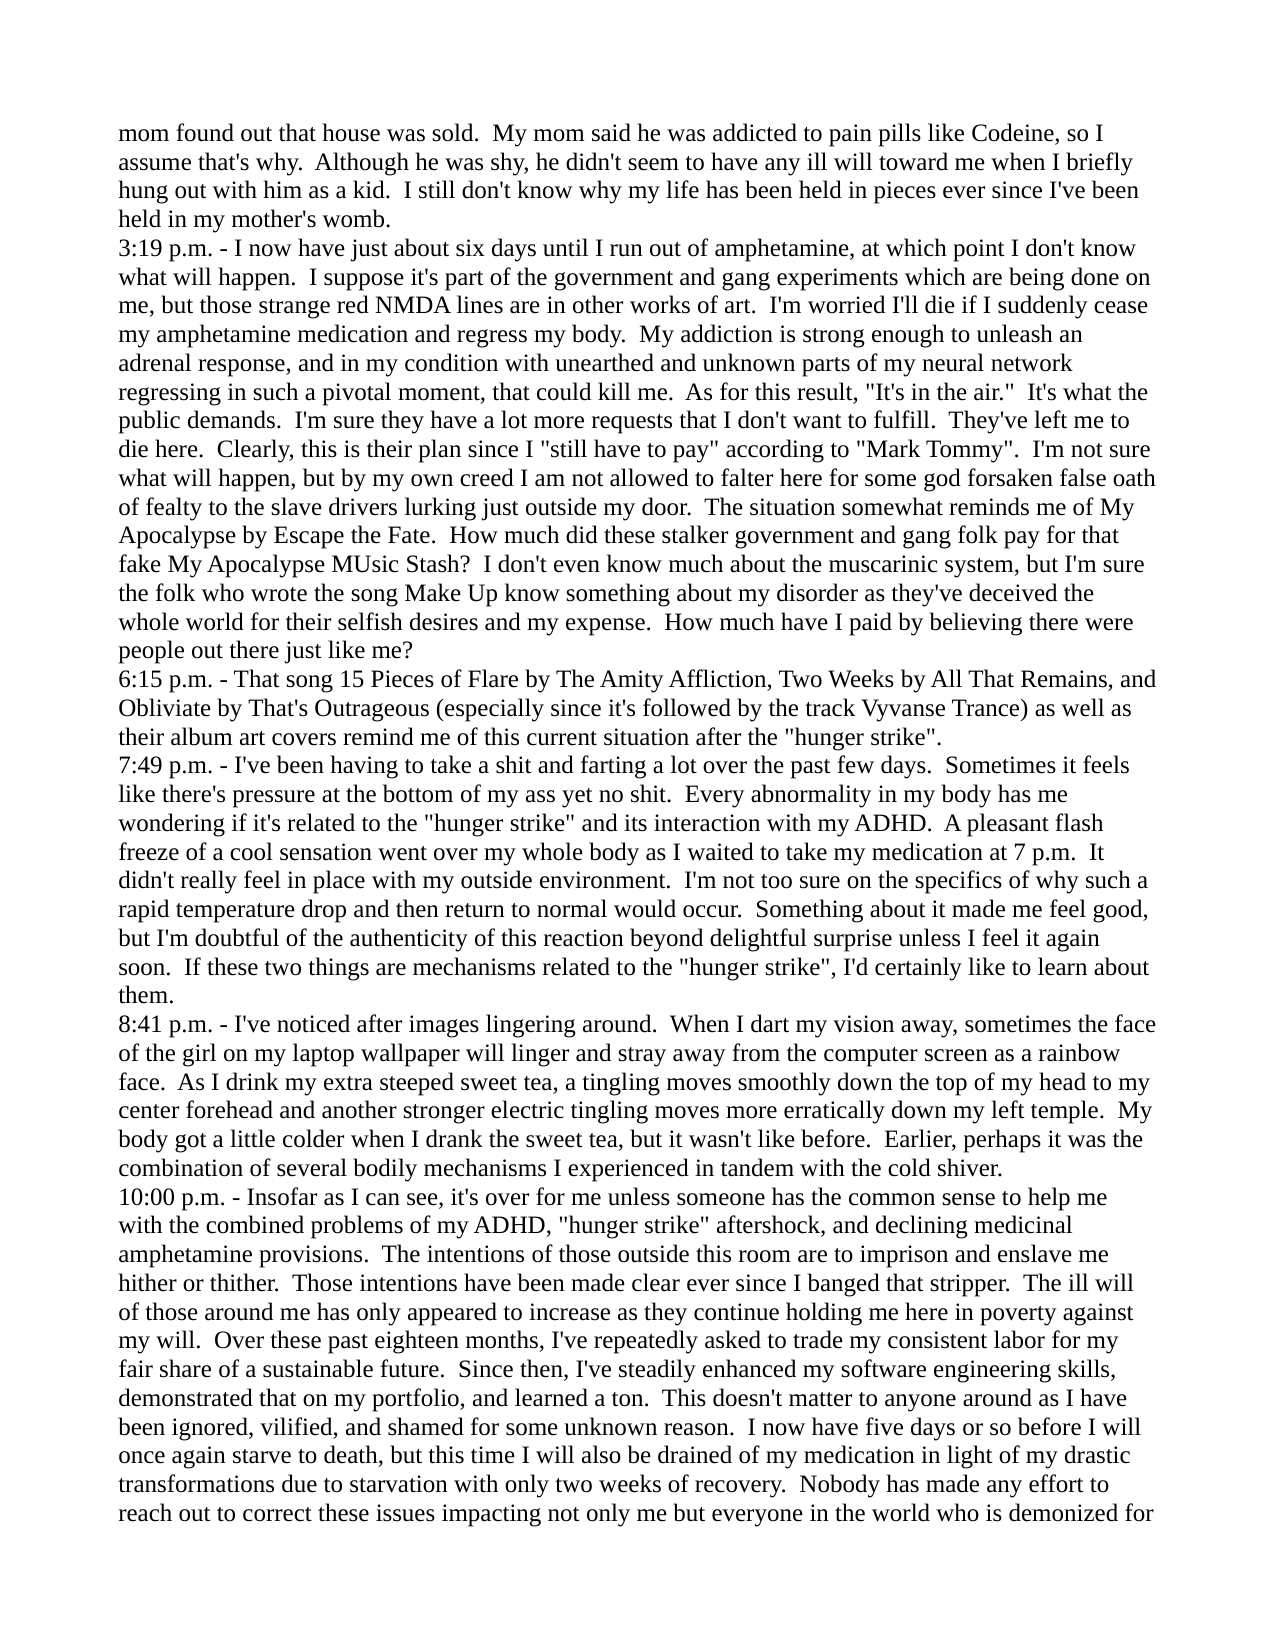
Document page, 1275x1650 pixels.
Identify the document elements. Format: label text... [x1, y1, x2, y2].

text 6:15 p.m. - That song 15 Pieces of Flare by The Amity Affliction, Two Weeks by All That Remains, and Obliviate by That's Outrageous (especially since it's followed by the track Vyvanse Trance) as well as their album art covers remind me of this current situation after the "hunger strike". [118, 664, 1157, 751]
text 8:41 p.m. - I've noticed after images lingering around. When I dart my vision away, sometimes the face of the girl on my laptop wallpaper will linger and stray away from the computer screen as a rainbow face. As I drink my extra steeped sweet tea, a tingling moves smoothly down the top of my head to my center forehead and another stronger electric tingling moves more erratically down my left temple. My body got a little colder when I drank the sweet tea, but it wasn't like before. Earlier, perhaps it was the combination of several bodily mechanisms I experienced in tandem with the cold shiver. [118, 1009, 1157, 1182]
text mom found out that house was sold. My mom said he was addicted to pain pills like Codeine, so I assume that's why. Although he was shy, he didn't seem to have any ill will toward me when I briefly hung out with him as a kid. I still don't know why my life has been held in pieces ever since I've been held in my mother's womb. [118, 118, 1157, 233]
text 3:19 p.m. - I now have just about six days until I run out of amphetamine, at which point I don't know what will happen. I suppose it's part of the government and gang experiments which are being done on me, but those strange red NMDA lines are in other works of art. I'm worried I'll die if I suddenly cease my amphetamine medication and regress my body. My addiction is strong enough to unleash an adrenal response, and in my condition with unearthed and unknown parts of my neural network regressing in such a pivotal moment, that could kill me. As for this result, "It's in the air." It's what the public demands. I'm sure they have a lot more requests that I don't want to fulfill. They've left me to die here. Clearly, this is their plan since I "still have to pay" according to "Mark Tommy". I'm not sure what will happen, but by my own creed I am not allowed to falter here for some god forsaken false oath of fealty to the slave drivers lurking just outside my door. The situation somewhat reminds me of My Apocalypse by Escape the Fate. How much did these stalker government and gang folk pay for that fake My Apocalypse MUsic Stash? I don't even know much about the muscarinic system, but I'm sure the folk who wrote the song Make Up know something about my disorder as they've deceived the whole world for their selfish desires and my expense. How much have I paid by believing there were people out there just like me? [118, 233, 1157, 664]
text 7:49 p.m. - I've been having to take a shit and farting a lot over the past few days. Sometimes it feels like there's pressure at the bottom of my ass yet no shit. Every abnormality in my body has me wondering if it's related to the "hunger strike" and its interaction with my ADHD. A pleasant flash freeze of a cool sensation went over my whole body as I waited to take my medication at 7 p.m. It didn't really feel in place with my outside environment. I'm not too sure on the specifics of why such a rapid temperature drop and then return to normal would occur. Something about it made me feel good, but I'm doubtful of the authenticity of this reaction beyond delightful surprise unless I feel it again soon. If these two things are mechanisms related to the "hunger strike", I'd certainly like to learn about them. [118, 751, 1157, 1009]
text 10:00 p.m. - Insofar as I can see, it's over for me unless someone has the common sense to help me with the combined problems of my ADHD, "hunger strike" aftershock, and declining medicinal amphetamine provisions. The intentions of those outside this room are to imprison and enslave me hither or thither. Those intentions have been made clear ever since I banged that stripper. The ill will of those around me has only appeared to increase as they continue holding me here in poverty against my will. Over these past eighteen months, I've repeatedly asked to trade my consistent labor for my fair share of a sustainable future. Since then, I've steadily enhanced my software engineering skills, demonstrated that on my portfolio, and learned a ton. This doesn't matter to anyone around as I have been ignored, vilified, and shamed for some unknown reason. I now have five days or so before I will once again starve to death, but this time I will also be drained of my medication in light of my drastic transformations due to starvation with only two weeks of recovery. Nobody has made any effort to reach out to correct these issues impacting not only me but everyone in the world who is demonized for [118, 1182, 1157, 1527]
